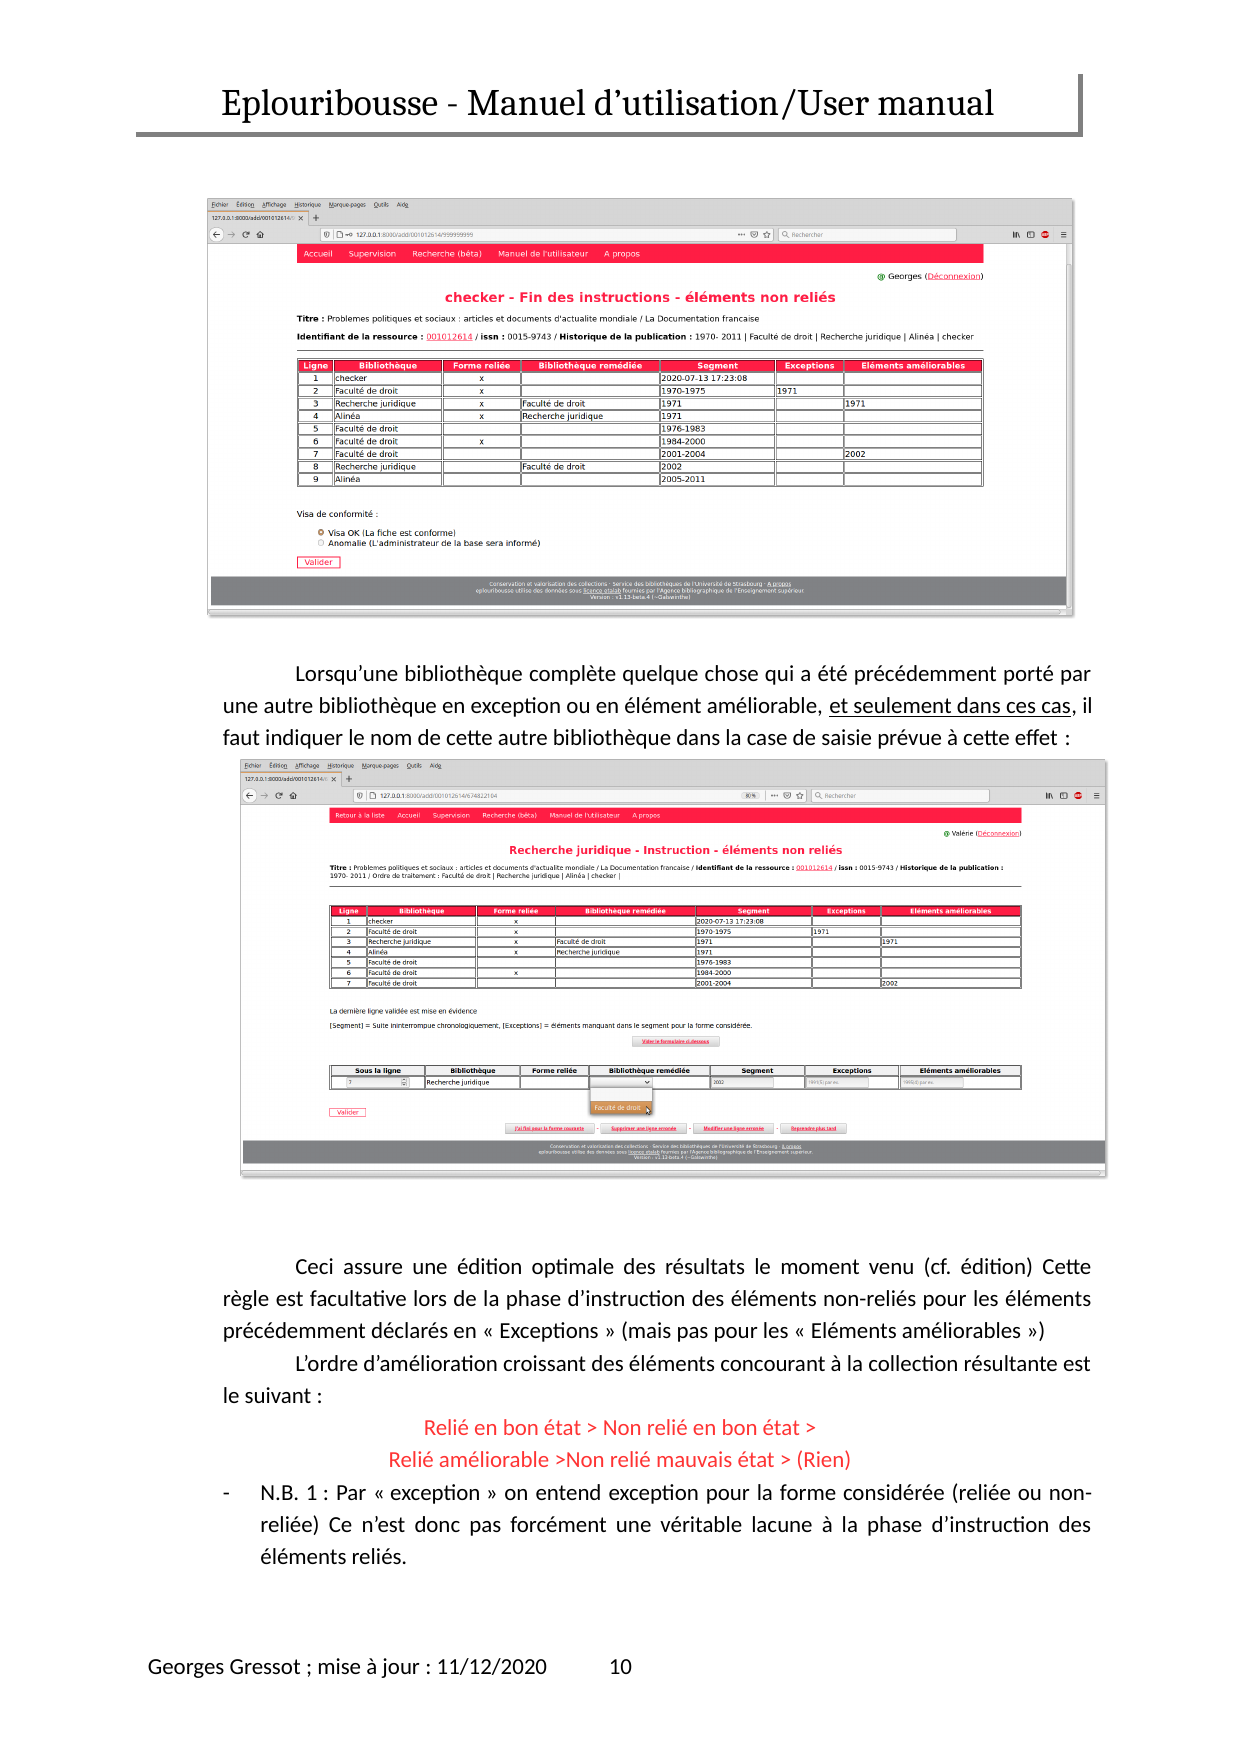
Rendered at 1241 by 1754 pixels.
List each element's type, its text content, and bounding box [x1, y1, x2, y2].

list Ceci assure une édition optimale des résultats le moment venu (cf. édition) Cette règle est facultative lors de la phase d’instruction des éléments non-reliés pour les éléments précédemment déclarés en « Exceptions » (mais pas pour les « Eléments améliorables ») [223, 1252, 1093, 1345]
picture [238, 757, 1109, 1180]
list N.B. 1 : Par « exception » on entend exception pour la forme considérée (reliée ou non-reliée) Ce n’est donc pas forcément une véritable lacune à la phase d’instruction des éléments reliés. [223, 1478, 1093, 1570]
list Relié améliorable >Non relié mauvais état > (Rien) [148, 1445, 1093, 1473]
list Relié en bon état > Non relié en bon état > [148, 1413, 1093, 1441]
picture [205, 196, 1076, 619]
list L’ordre d’amélioration croissant des éléments concourant à la collection résultante est le suivant : [223, 1349, 1093, 1409]
list Lorsqu’une bibliothèque complète quelque chose qui a été précédemment porté par une autre bibliothèque en exception ou en élément améliorable, et seulement dans ces cas, il faut indiquer le nom de cette autre bibliothèque dans la case de saisie prévue à cette effet : [223, 659, 1093, 752]
